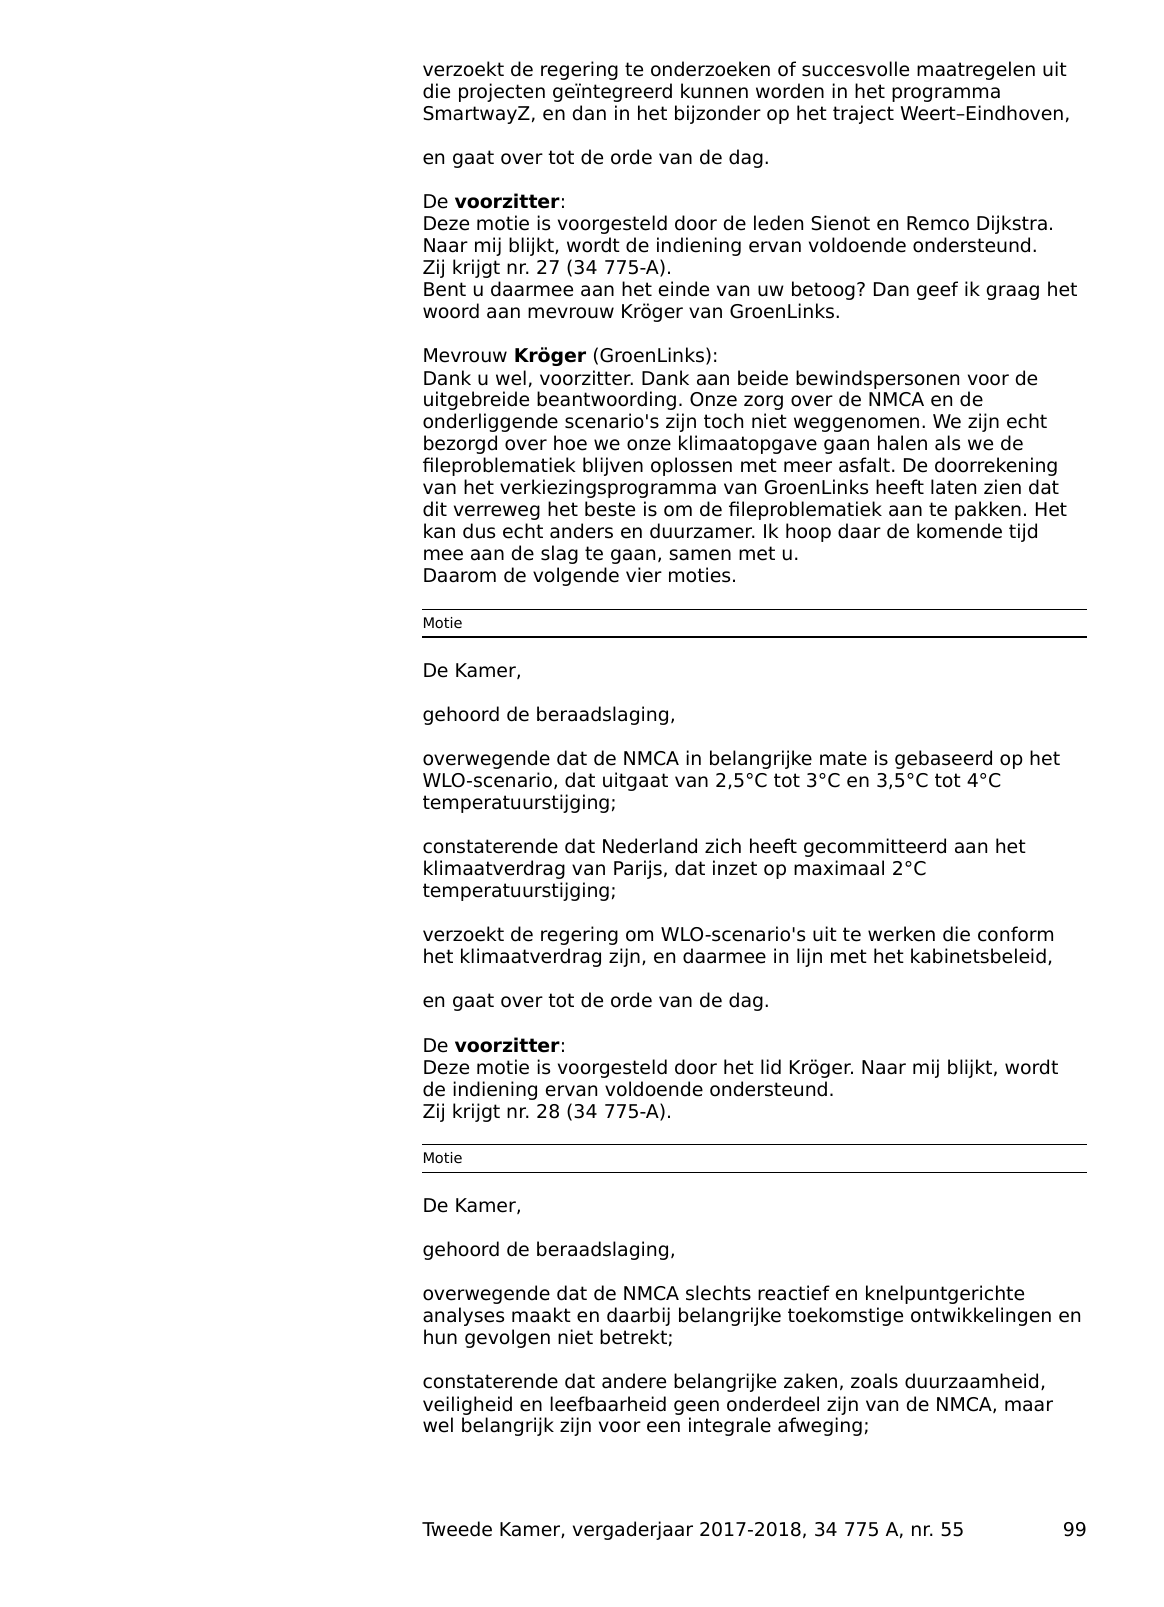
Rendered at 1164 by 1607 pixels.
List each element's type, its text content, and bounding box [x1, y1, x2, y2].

text overwegende dat de NMCA in belangrijke mate is gebaseerd op het WLO-scenario, dat uitgaat van 2,5°C tot 3°C en 3,5°C tot 4°C temperatuurstijging; [422, 748, 1087, 814]
text verzoekt de regering om WLO-scenario's uit te werken die conform het klimaatverdrag zijn, en daarmee in lijn met het kabinetsbeleid, [422, 924, 1087, 968]
table_header Motie [422, 1145, 1087, 1172]
text verzoekt de regering te onderzoeken of succesvolle maatregelen uit die projecten geïntegreerd kunnen worden in het programma SmartwayZ, en dan in het bijzonder op het traject Weert–Eindhoven, [422, 59, 1087, 125]
text Dank u wel, voorzitter. Dank aan beide bewindspersonen voor de uitgebreide beantwoording. Onze zorg over de NMCA en de onderliggende scenario's zijn toch niet weggenomen. We zijn echt bezorgd over hoe we onze klimaatopgave gaan halen als we de fileproblematiek blijven oplossen met meer asfalt. De doorrekening van het verkiezingsprogramma van GroenLinks heeft laten zien dat dit verreweg het beste is om de fileproblematiek aan te pakken. Het kan dus echt anders en duurzamer. Ik hoop daar de komende tijd mee aan de slag te gaan, samen met u. [422, 367, 1087, 565]
text gehoord de beraadslaging, [422, 704, 1087, 726]
text Deze motie is voorgesteld door het lid Kröger. Naar mij blijkt, wordt de indiening ervan voldoende ondersteund. [422, 1057, 1087, 1101]
text Bent u daarmee aan het einde van uw betoog? Dan geef ik graag het woord aan mevrouw Kröger van GroenLinks. [422, 279, 1087, 323]
text De Kamer, [422, 1195, 1087, 1217]
text Daarom de volgende vier moties. [422, 565, 1087, 587]
text en gaat over tot de orde van de dag. [422, 990, 1087, 1012]
text De voorzitter: [422, 191, 1087, 213]
table_header Motie [422, 610, 1087, 636]
text constaterende dat andere belangrijke zaken, zoals duurzaamheid, veiligheid en leefbaarheid geen onderdeel zijn van de NMCA, maar wel belangrijk zijn voor een integrale afweging; [422, 1371, 1087, 1437]
text Deze motie is voorgesteld door de leden Sienot en Remco Dijkstra. Naar mij blijkt, wordt de indiening ervan voldoende ondersteund. [422, 213, 1087, 257]
text overwegende dat de NMCA slechts reactief en knelpuntgerichte analyses maakt en daarbij belangrijke toekomstige ontwikkelingen en hun gevolgen niet betrekt; [422, 1283, 1087, 1349]
text Zij krijgt nr. 28 (34 775-A). [422, 1101, 1087, 1122]
text constaterende dat Nederland zich heeft gecommitteerd aan het klimaatverdrag van Parijs, dat inzet op maximaal 2°C temperatuurstijging; [422, 836, 1087, 902]
text De voorzitter: [422, 1034, 1087, 1057]
text Zij krijgt nr. 27 (34 775-A). [422, 257, 1087, 279]
text Mevrouw Kröger (GroenLinks): [422, 345, 1087, 367]
text De Kamer, [422, 660, 1087, 682]
text en gaat over tot de orde van de dag. [422, 147, 1087, 169]
text gehoord de beraadslaging, [422, 1239, 1087, 1261]
